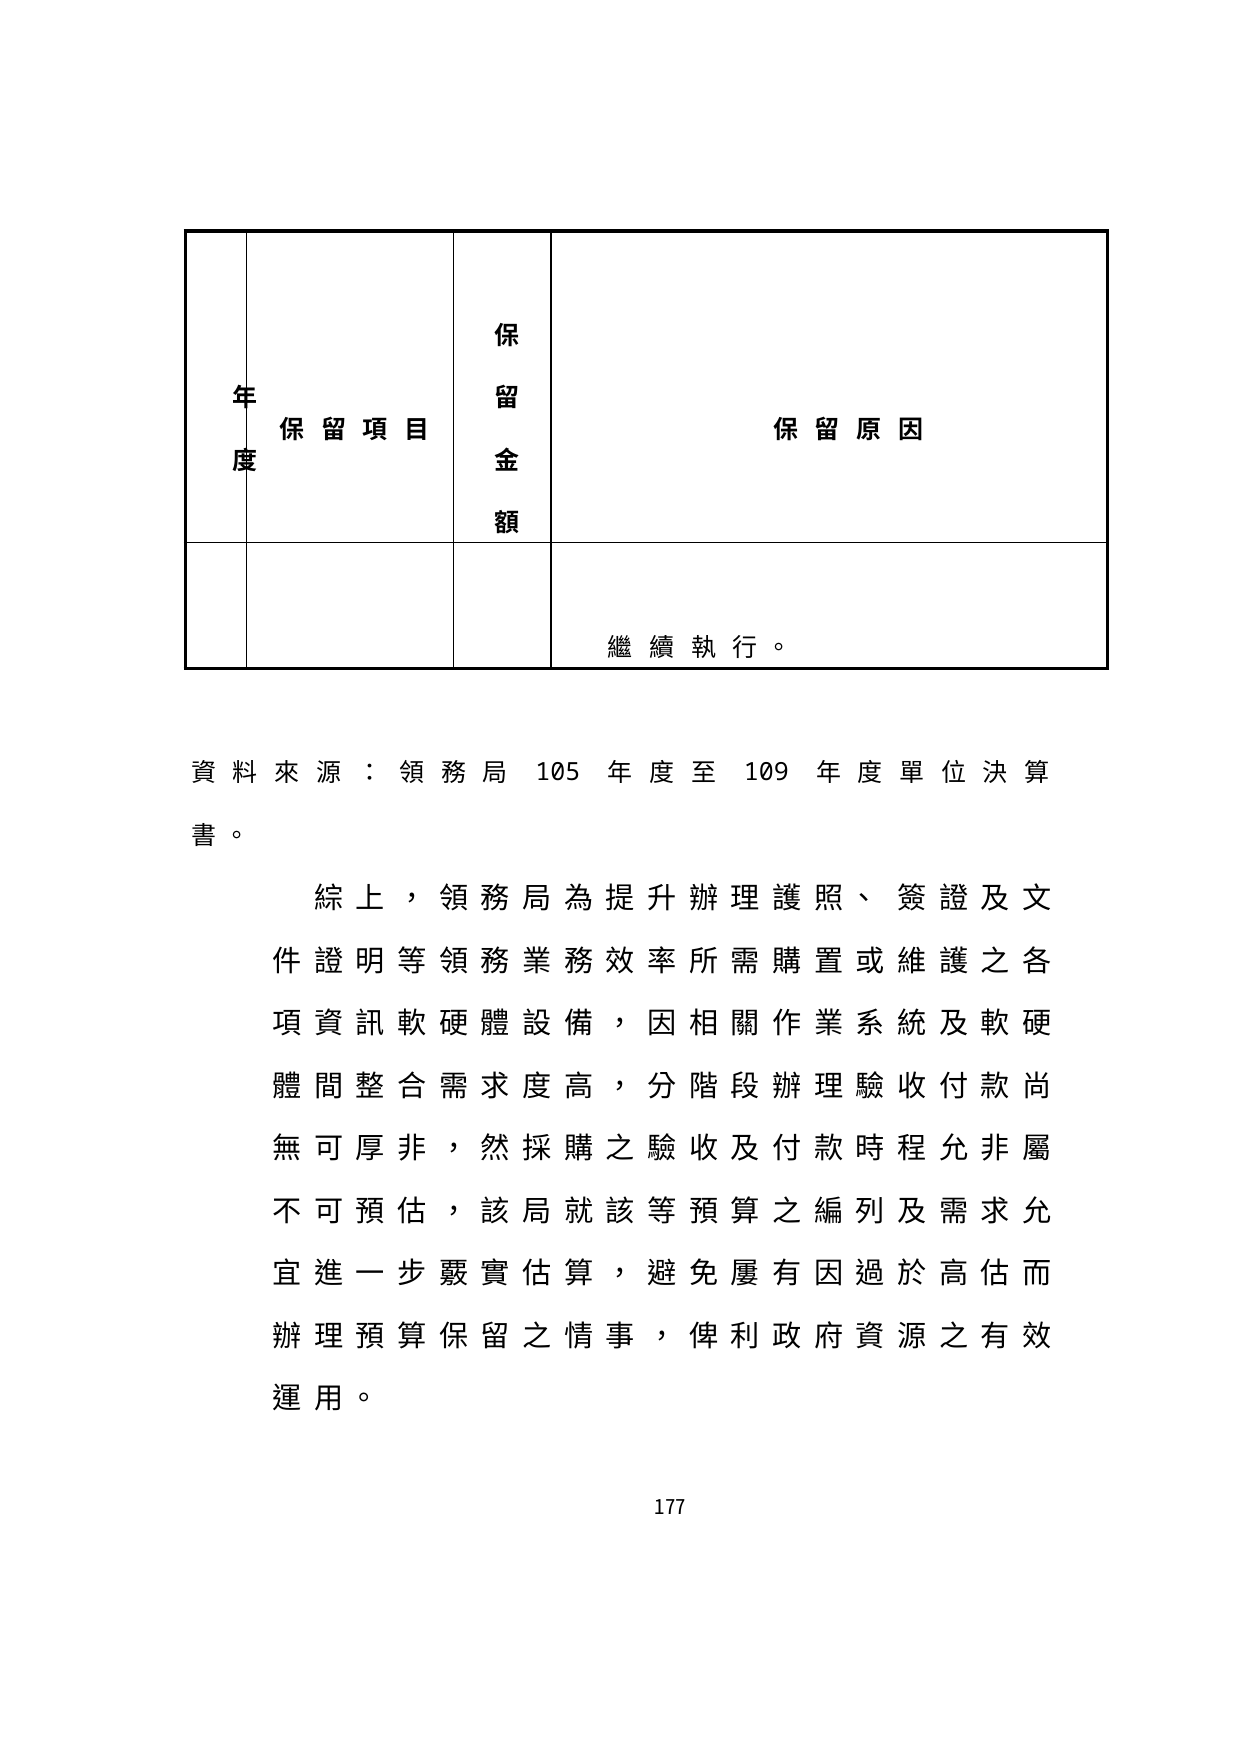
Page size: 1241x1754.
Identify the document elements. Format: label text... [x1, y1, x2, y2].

table_cell [247, 543, 453, 667]
table_header 保留項目 [247, 233, 453, 542]
text 綜上，領務局為提升辦理護照、簽證及文件證明等領務業務效率所需購置或維護之各項資訊軟硬體設備，因相關作業系統及軟硬體間整合需求度高，分階段辦理驗收付款尚無可厚非，然採購之驗收及付款時程允非屬不可預估，該局就該等預算之編列及需求允宜進一步覈實估算，避免屢有因過於高估而辦理預算保留之情事，俾利政府資源之有效運用。 [242, 854, 1058, 1417]
table_header 保留原因 [552, 233, 1106, 542]
table_cell [187, 543, 246, 667]
table_header 年度 [187, 233, 246, 542]
table_cell 繼續執行。 [552, 543, 1106, 667]
table_cell [454, 543, 550, 667]
table_header 保留金額 [454, 233, 550, 542]
text 資料來源：領務局105年度至109年度單位決算書。 [171, 729, 1058, 854]
